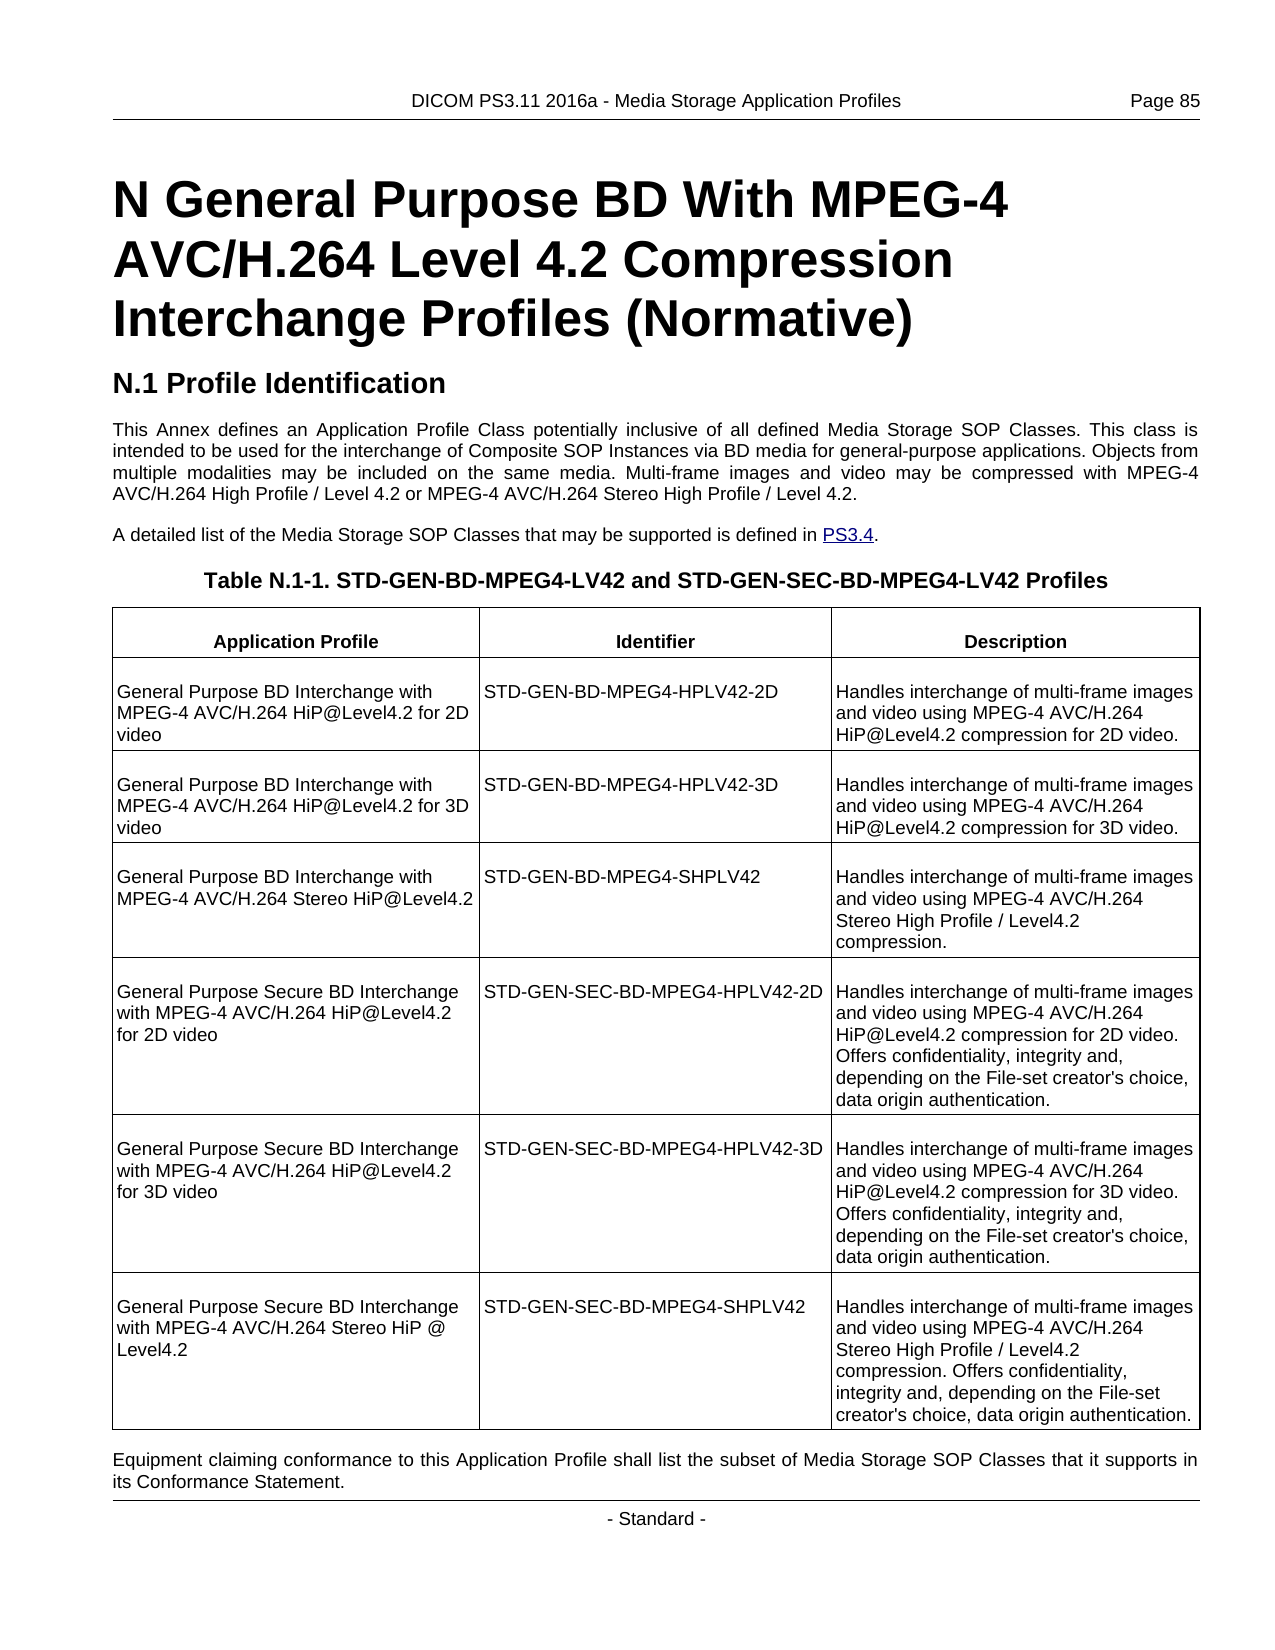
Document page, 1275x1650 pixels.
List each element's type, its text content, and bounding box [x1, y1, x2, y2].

table_cell General Purpose Secure BD Interchange with MPEG-4 AVC/H.264 Stereo HiP @ Level4.2 [113, 1273, 479, 1429]
table_cell General Purpose Secure BD Interchange with MPEG-4 AVC/H.264 HiP@Level4.2 for 2D video [113, 958, 479, 1114]
table_cell STD-GEN-BD-MPEG4-HPLV42-3D [480, 751, 831, 842]
table_cell Handles interchange of multi-frame images and video using MPEG-4 AVC/H.264 HiP@Level4.2 compression for 3D video. [832, 751, 1199, 842]
table_header Description [832, 608, 1199, 657]
table_cell STD-GEN-SEC-BD-MPEG4-SHPLV42 [480, 1273, 831, 1429]
text N General Purpose BD With MPEG-4 AVC/H.264 Level 4.2 Compression Interchange Profiles (Normative) [112, 169, 1200, 347]
table_cell STD-GEN-SEC-BD-MPEG4-HPLV42-2D [480, 958, 831, 1114]
text N.1 Profile Identification [112, 366, 1200, 400]
table_cell Handles interchange of multi-frame images and video using MPEG-4 AVC/H.264 HiP@Level4.2 compression for 3D video. Offers confidentiality, integrity and, depending on the File-set creator's choice, data origin authentication. [832, 1115, 1199, 1272]
text Table N.1-1. STD-GEN-BD-MPEG4-LV42 and STD-GEN-SEC-BD-MPEG4-LV42 Profiles [112, 568, 1200, 593]
table_cell Handles interchange of multi-frame images and video using MPEG-4 AVC/H.264 HiP@Level4.2 compression for 2D video. Offers confidentiality, integrity and, depending on the File-set creator's choice, data origin authentication. [832, 958, 1199, 1114]
table_cell Handles interchange of multi-frame images and video using MPEG-4 AVC/H.264 HiP@Level4.2 compression for 2D video. [832, 658, 1199, 749]
table_header Identifier [480, 608, 831, 657]
table_cell STD-GEN-BD-MPEG4-SHPLV42 [480, 843, 831, 957]
text Equipment claiming conformance to this Application Profile shall list the subset of Media Storage SOP Classes that it supports in its Conformance Statement. [112, 1449, 1200, 1492]
table_cell General Purpose BD Interchange with MPEG-4 AVC/H.264 HiP@Level4.2 for 3D video [113, 751, 479, 842]
table_cell Handles interchange of multi-frame images and video using MPEG-4 AVC/H.264 Stereo High Profile / Level4.2 compression. Offers confidentiality, integrity and, depending on the File-set creator's choice, data origin authentication. [832, 1273, 1199, 1429]
text This Annex defines an Application Profile Class potentially inclusive of all defined Media Storage SOP Classes. This class is intended to be used for the interchange of Composite SOP Instances via BD media for general-purpose applications. Objects from multiple modalities may be included on the same media. Multi-frame images and video may be compressed with MPEG-4 AVC/H.264 High Profile / Level 4.2 or MPEG-4 AVC/H.264 Stereo High Profile / Level 4.2. [112, 418, 1200, 505]
table_cell General Purpose BD Interchange with MPEG-4 AVC/H.264 Stereo HiP@Level4.2 [113, 843, 479, 957]
text A detailed list of the Media Storage SOP Classes that may be supported is defined in PS3.4. [112, 523, 1200, 545]
table_cell General Purpose Secure BD Interchange with MPEG-4 AVC/H.264 HiP@Level4.2 for 3D video [113, 1115, 479, 1272]
table_cell STD-GEN-SEC-BD-MPEG4-HPLV42-3D [480, 1115, 831, 1272]
table_cell STD-GEN-BD-MPEG4-HPLV42-2D [480, 658, 831, 749]
table_cell General Purpose BD Interchange with MPEG-4 AVC/H.264 HiP@Level4.2 for 2D video [113, 658, 479, 749]
table_header Application Profile [113, 608, 479, 657]
table_cell Handles interchange of multi-frame images and video using MPEG-4 AVC/H.264 Stereo High Profile / Level4.2 compression. [832, 843, 1199, 957]
